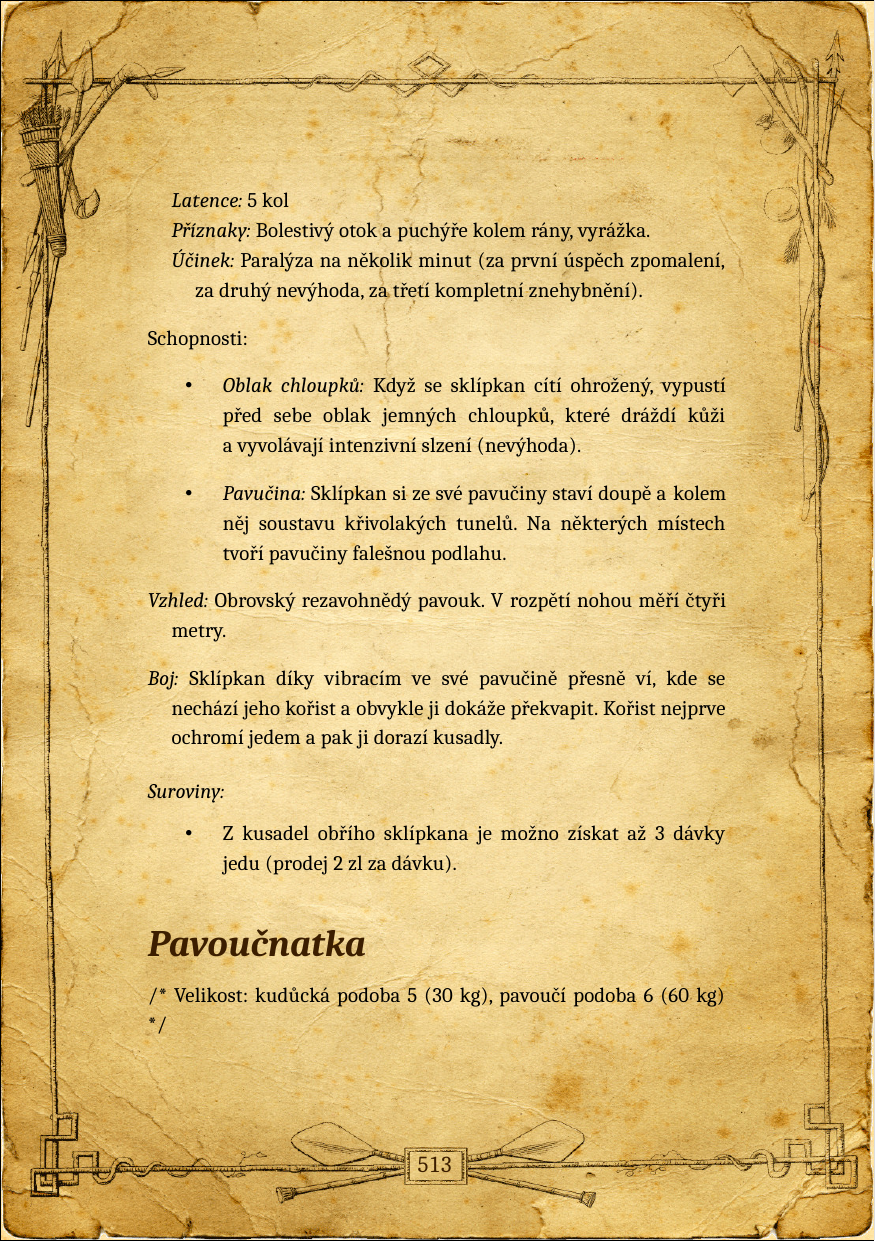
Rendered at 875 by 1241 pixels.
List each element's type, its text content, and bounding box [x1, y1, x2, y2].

text Suroviny: [148, 779, 726, 803]
picture [1, 1, 874, 1240]
text /* Velikost: kudůcká podoba 5 (30 kg), pavoučí podoba 6 (60 kg) */ [148, 983, 726, 1037]
text Účinek: Paralýza na několik minut (za první úspěch zpomalení, za druhý nevýhoda, za třetí kompletní znehybnění). [171, 249, 726, 303]
text Boj: Sklípkan díky vibracím ve své pavučině přesně ví, kde se nechází jeho kořist a⁠ obvykle ji dokáže překvapit. Kořist nejprve ochromí jedem a⁠ pak ji dorazí kusadly. [148, 666, 726, 750]
text Vzhled: Obrovský rezavohnědý pavouk. V⁠ rozpětí nohou měří čtyři metry. [148, 589, 726, 643]
list Oblak chloupků: Když se sklípkan cítí ohrožený, vypustí před sebe oblak jemných chloupků, které dráždí kůži a⁠ vyvolávají intenzivní slzení (nevýhoda). [185, 374, 726, 458]
subtitle Pavoučnatka [148, 922, 726, 966]
text Příznaky: Bolestivý otok a⁠ puchýře kolem rány, vyrážka. [171, 219, 726, 243]
text Latence: 5 kol [171, 189, 726, 213]
list Z⁠ kusadel obřího sklípkana je možno získat až 3 dávky jedu (prodej 2 zl za dávku). [185, 821, 726, 875]
list Pavučina: Sklípkan si ze své pavučiny staví doupě a⁠ kolem něj soustavu křivolakých tunelů. Na některých místech tvoří pavučiny falešnou podlahu. [185, 481, 726, 565]
text Schopnosti: [148, 326, 726, 350]
